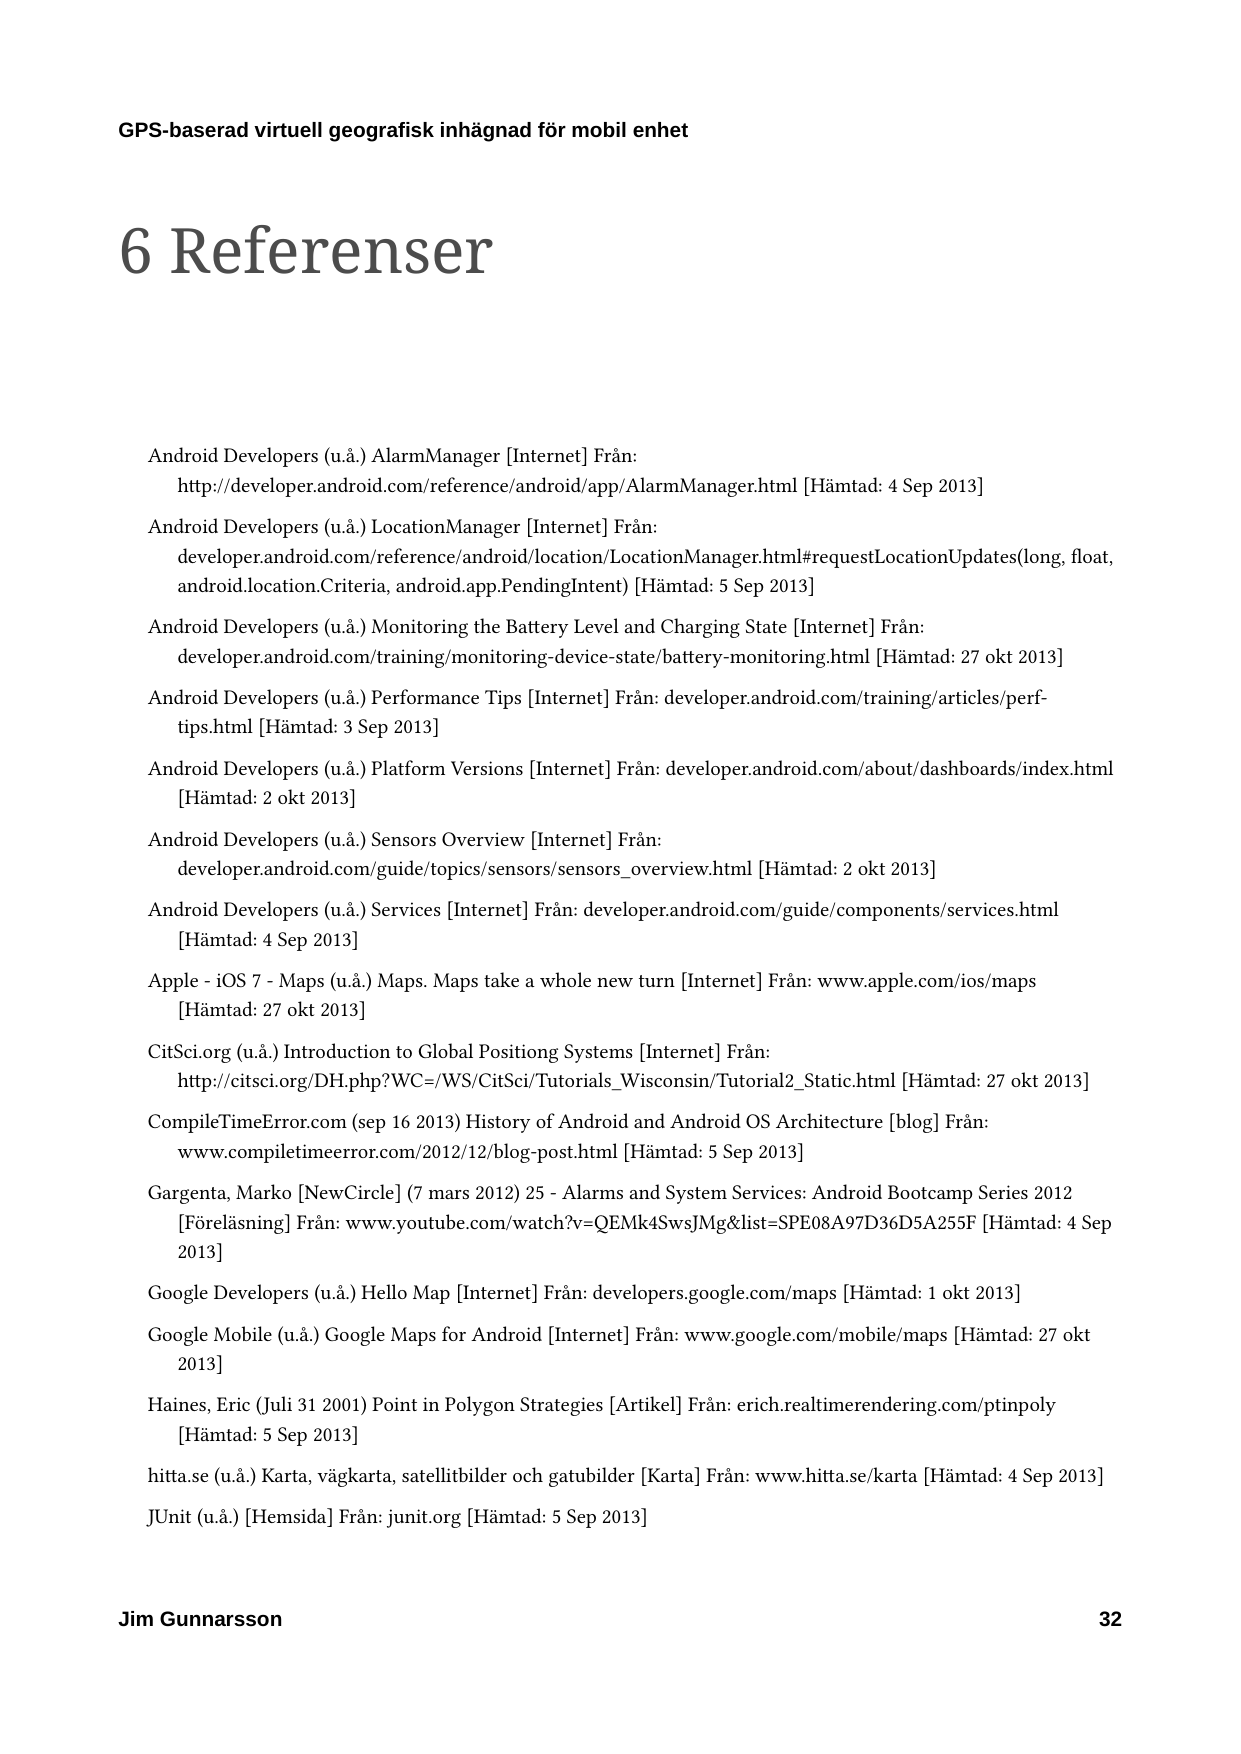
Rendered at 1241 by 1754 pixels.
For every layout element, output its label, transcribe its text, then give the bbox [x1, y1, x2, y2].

list Gargenta, Marko [NewCircle] (7 mars 2012) 25 - Alarms and System Services: Android Bootcamp Series 2012 [Föreläsning] Från: www.youtube.com/watch?v=QEMk4SwsJMg&list=SPE08A97D36D5A255F [Hämtad: 4 Sep 2013] [148, 1176, 1122, 1264]
subtitle Referenser [118, 207, 1122, 292]
list JUnit (u.å.) [Hemsida] Från: junit.org [Hämtad: 5 Sep 2013] [148, 1500, 1122, 1530]
list Android Developers (u.å.) Platform Versions [Internet] Från: developer.android.com/about/dashboards/index.html [Hämtad: 2 okt 2013] [148, 752, 1122, 811]
list Google Mobile (u.å.) Google Maps for Android [Internet] Från: www.google.com/mobile/maps [Hämtad: 27 okt 2013] [148, 1317, 1122, 1376]
list Android Developers (u.å.) LocationManager [Internet] Från: developer.android.com/reference/android/location/LocationManager.html#requestLocationUpdates(long, float, android.location.Criteria, android.app.PendingIntent) [Hämtad: 5 Sep 2013] [148, 510, 1122, 598]
list hitta.se (u.å.) Karta, vägkarta, satellitbilder och gatubilder [Karta] Från: www.hitta.se/karta [Hämtad: 4 Sep 2013] [148, 1459, 1122, 1488]
list CompileTimeError.com (sep 16 2013) History of Android and Android OS Architecture [blog] Från: www.compiletimeerror.com/2012/12/blog-post.html [Hämtad: 5 Sep 2013] [148, 1105, 1122, 1164]
list Google Developers (u.å.) Hello Map [Internet] Från: developers.google.com/maps [Hämtad: 1 okt 2013] [148, 1276, 1122, 1306]
list Android Developers (u.å.) Sensors Overview [Internet] Från: developer.android.com/guide/topics/sensors/sensors_overview.html [Hämtad: 2 okt 2013] [148, 822, 1122, 881]
list Android Developers (u.å.) Performance Tips [Internet] Från: developer.android.com/training/articles/perf-tips.html [Hämtad: 3 Sep 2013] [148, 681, 1122, 740]
list Apple - iOS 7 - Maps (u.å.) Maps. Maps take a whole new turn [Internet] Från: www.apple.com/ios/maps [Hämtad: 27 okt 2013] [148, 964, 1122, 1023]
list Haines, Eric (Juli 31 2001) Point in Polygon Strategies [Artikel] Från: erich.realtimerendering.com/ptinpoly [Hämtad: 5 Sep 2013] [148, 1388, 1122, 1447]
list Android Developers (u.å.) AlarmManager [Internet] Från: http://developer.android.com/reference/android/app/AlarmManager.html [Hämtad: 4 Sep 2013] [148, 439, 1122, 498]
list CitSci.org (u.å.) Introduction to Global Positiong Systems [Internet] Från: http://citsci.org/DH.php?WC=/WS/CitSci/Tutorials_Wisconsin/Tutorial2_Static.html [Hämtad: 27 okt 2013] [148, 1034, 1122, 1093]
list Android Developers (u.å.) Monitoring the Battery Level and Charging State [Internet] Från: developer.android.com/training/monitoring-device-state/battery-monitoring.html [Hämtad: 27 okt 2013] [148, 610, 1122, 669]
list Android Developers (u.å.) Services [Internet] Från: developer.android.com/guide/components/services.html [Hämtad: 4 Sep 2013] [148, 893, 1122, 952]
